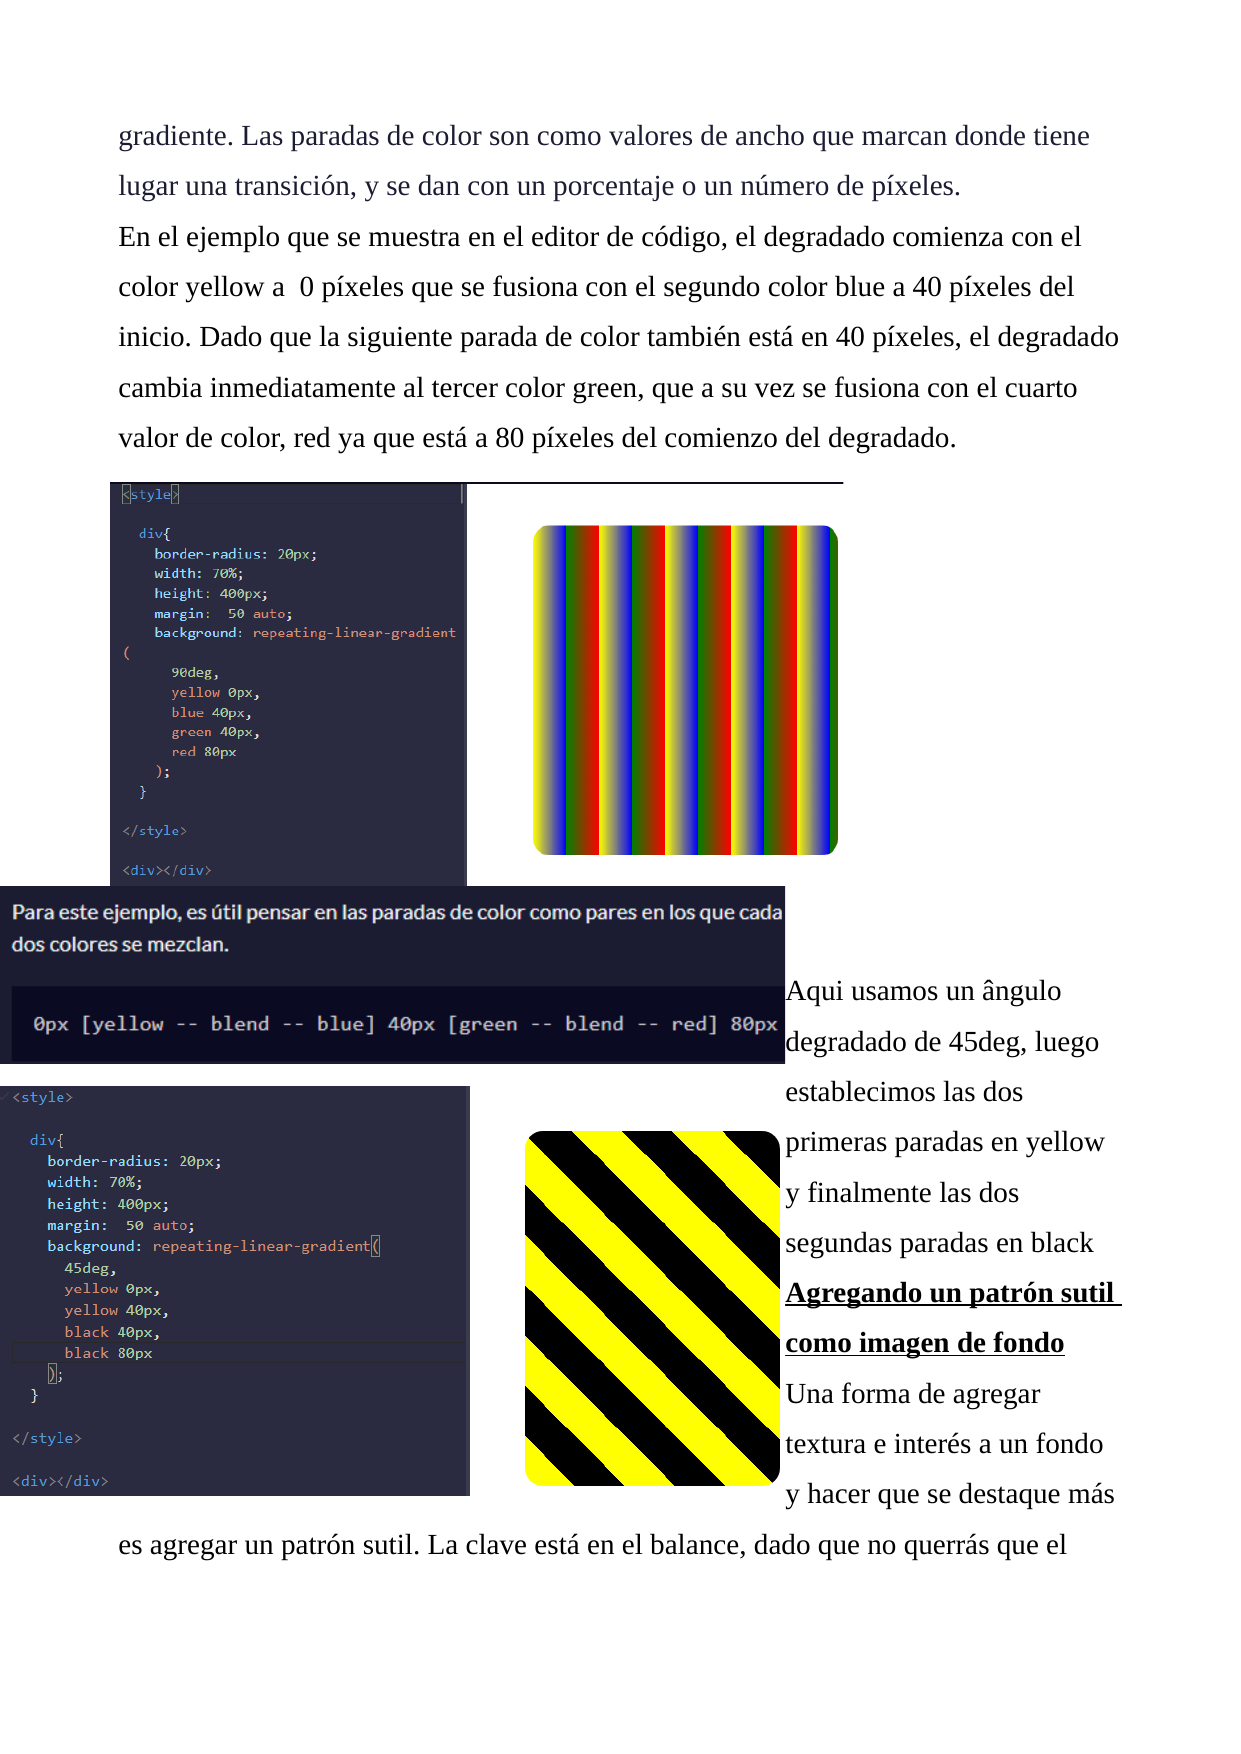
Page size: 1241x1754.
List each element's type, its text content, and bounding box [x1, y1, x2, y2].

text Agregando un patrón sutil [786, 1275, 1122, 1304]
text En el ejemplo que se muestra en el editor de código, el degradado comienza con el color yellow a 0 píxeles que se fusiona con el segundo color blue a 40 píxeles del inicio. Dado que la siguiente parada de color también está en 40 píxeles, el degradado cambia inmediatamente al tercer color green, que a su vez se fusiona con el cuarto valor de color, red ya que está a 80 píxeles del comienzo del degradado. [118, 219, 1122, 453]
text Aqui usamos un ângulo degradado de 45deg, luego establecimos las dos primeras paradas en yellow y finalmente las dos segundas paradas en black [118, 973, 1122, 1258]
text gradiente. Las paradas de color son como valores de ancho que marcan donde tiene lugar una transición, y se dan con un porcentaje o un número de píxeles. [118, 118, 1122, 202]
text Una forma de agregar textura e interés a un fondo y hacer que se destaque más es agregar un patrón sutil. La clave está en el balance, dado que no querrás que el [118, 1376, 1122, 1560]
text como imagen de fondo [786, 1306, 1122, 1359]
